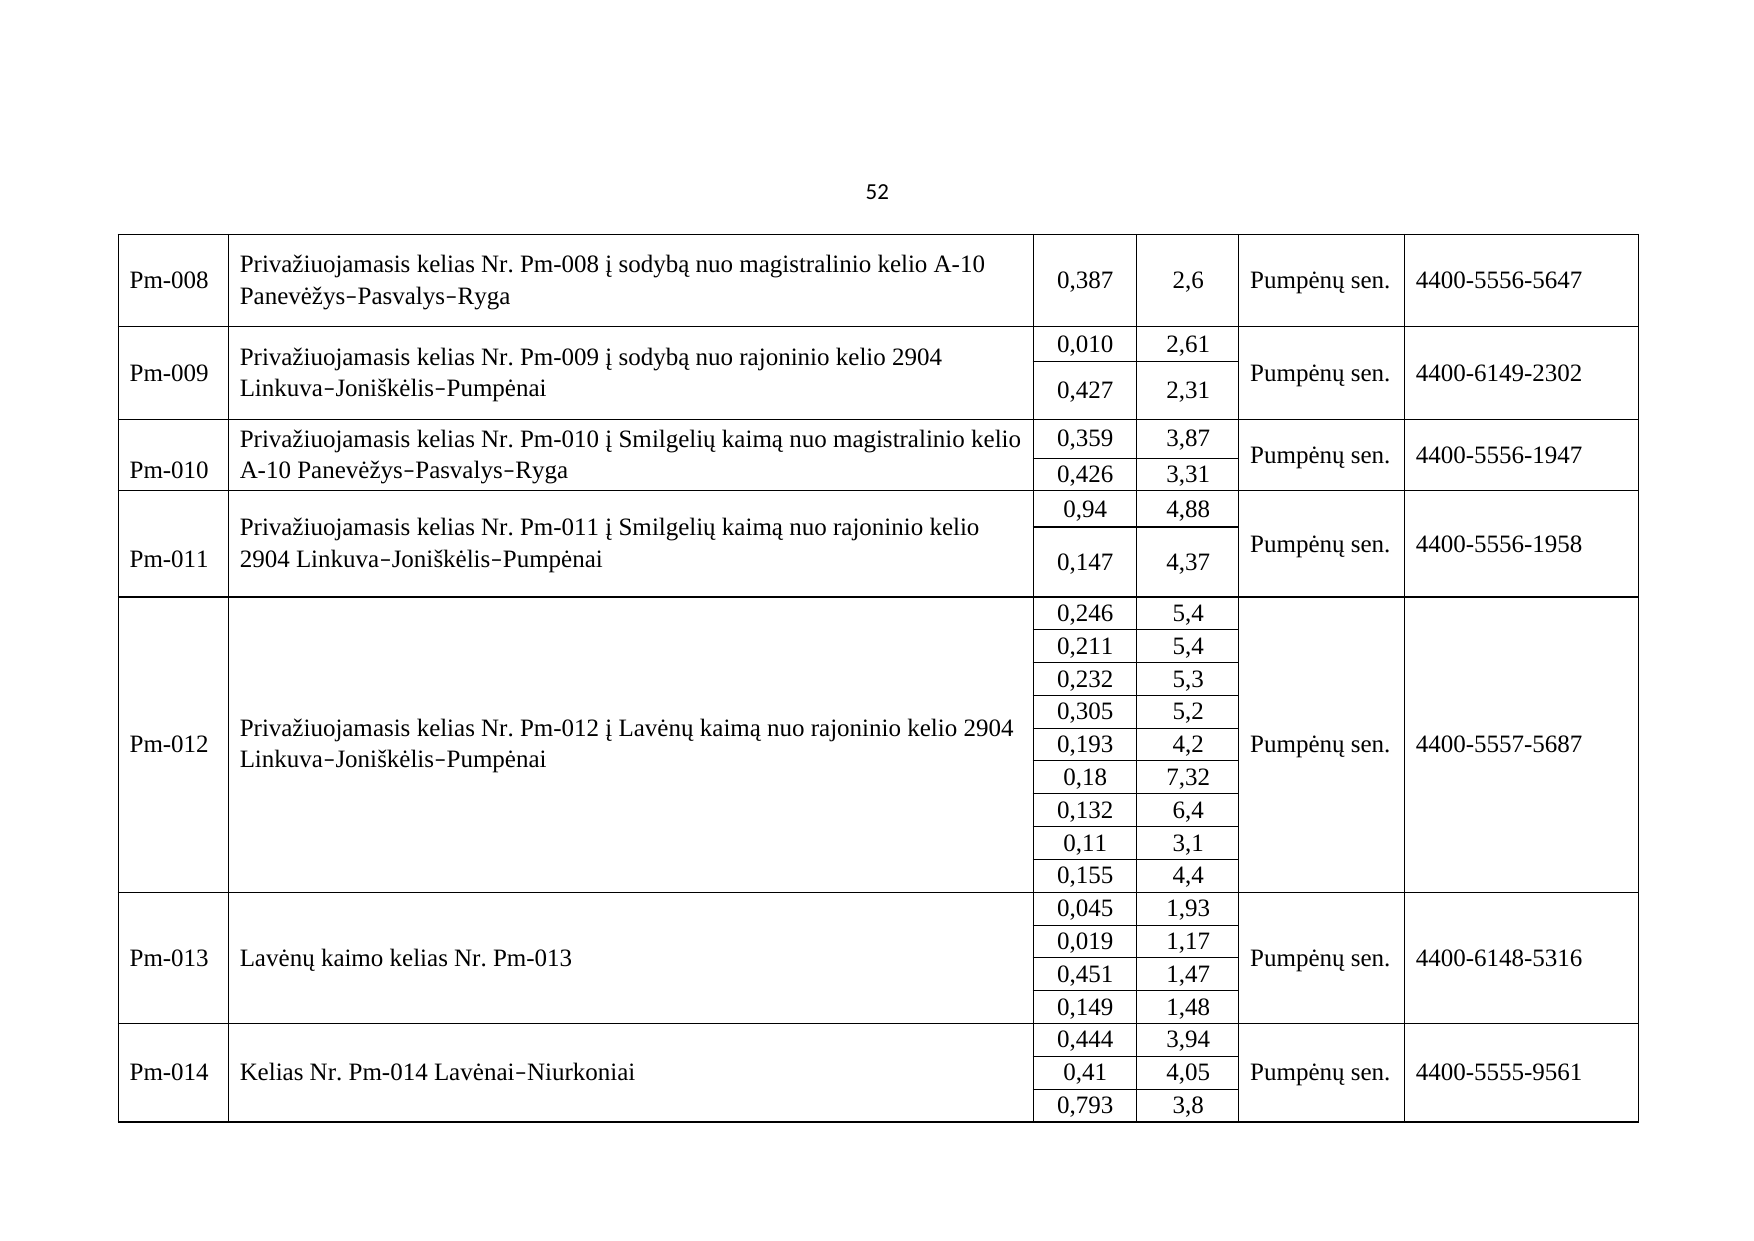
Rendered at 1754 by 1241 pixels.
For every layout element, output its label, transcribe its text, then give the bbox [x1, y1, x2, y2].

table_cell 0,793 [1034, 1090, 1136, 1121]
table_cell 4400-6148-5316 [1405, 893, 1638, 1023]
table_cell 0,18 [1034, 761, 1136, 793]
table_cell 0,232 [1034, 663, 1136, 695]
table_cell 4,88 [1137, 491, 1238, 526]
table_cell Pumpėnų sen. [1239, 235, 1404, 326]
table_cell 6,4 [1137, 794, 1238, 826]
table_cell Pm-013 [119, 893, 228, 1023]
table_cell 3,1 [1137, 827, 1238, 859]
table_cell 3,94 [1137, 1024, 1238, 1056]
table_cell 4400-6149-2302 [1405, 327, 1638, 418]
table_cell 0,11 [1034, 827, 1136, 859]
table_cell 3,87 [1137, 420, 1238, 458]
table_cell 7,32 [1137, 761, 1238, 793]
table_cell 0,155 [1034, 860, 1136, 892]
table_cell Pm-010 [119, 420, 228, 490]
table_cell 4400-5556-5647 [1405, 235, 1638, 326]
table_cell Privažiuojamasis kelias Nr. Pm-008 į sodybą nuo magistralinio kelio A-10 Panevėžys–Pasvalys–Ryga [229, 235, 1033, 326]
table_cell Pumpėnų sen. [1239, 1024, 1404, 1121]
table_cell 2,31 [1137, 362, 1238, 418]
table_cell 4400-5555-9561 [1405, 1024, 1638, 1121]
table_cell Privažiuojamasis kelias Nr. Pm-010 į Smilgelių kaimą nuo magistralinio kelio A-10 Panevėžys–Pasvalys–Ryga [229, 420, 1033, 490]
table_cell 0,010 [1034, 327, 1136, 361]
table_cell 0,387 [1034, 235, 1136, 326]
table_cell 1,17 [1137, 926, 1238, 957]
table_cell 5,2 [1137, 696, 1238, 728]
table_cell Privažiuojamasis kelias Nr. Pm-009 į sodybą nuo rajoninio kelio 2904 Linkuva–Joniškėlis–Pumpėnai [229, 327, 1033, 418]
table_cell 2,61 [1137, 327, 1238, 361]
table_cell 0,305 [1034, 696, 1136, 728]
table_cell 0,147 [1034, 528, 1136, 596]
table_cell 0,41 [1034, 1057, 1136, 1088]
table_cell Pm-012 [119, 598, 228, 892]
table_cell 4,05 [1137, 1057, 1238, 1088]
table_cell 5,3 [1137, 663, 1238, 695]
table_cell 0,149 [1034, 991, 1136, 1023]
table_cell 1,48 [1137, 991, 1238, 1023]
table_cell 0,359 [1034, 420, 1136, 458]
table_cell 0,193 [1034, 729, 1136, 760]
table_cell 2,6 [1137, 235, 1238, 326]
table_cell 0,211 [1034, 630, 1136, 662]
table_cell 4,37 [1137, 528, 1238, 596]
table_cell Lavėnų kaimo kelias Nr. Pm-013 [229, 893, 1033, 1023]
table_cell Pumpėnų sen. [1239, 598, 1404, 892]
table_cell Pm-008 [119, 235, 228, 326]
table_cell 4,4 [1137, 860, 1238, 892]
table_cell Pumpėnų sen. [1239, 420, 1404, 490]
table_cell 0,94 [1034, 491, 1136, 526]
table_cell 0,045 [1034, 893, 1136, 924]
table_cell 5,4 [1137, 598, 1238, 629]
table_cell 0,132 [1034, 794, 1136, 826]
table_cell Privažiuojamasis kelias Nr. Pm-011 į Smilgelių kaimą nuo rajoninio kelio 2904 Linkuva–Joniškėlis–Pumpėnai [229, 491, 1033, 596]
table_cell 0,444 [1034, 1024, 1136, 1056]
table_cell 4,2 [1137, 729, 1238, 760]
table_cell Pm-014 [119, 1024, 228, 1121]
table_cell 0,427 [1034, 362, 1136, 418]
table_cell Kelias Nr. Pm-014 Lavėnai–Niurkoniai [229, 1024, 1033, 1121]
table_cell 1,47 [1137, 958, 1238, 990]
table_cell Pumpėnų sen. [1239, 327, 1404, 418]
table_cell 0,019 [1034, 926, 1136, 957]
table_cell Pm-011 [119, 491, 228, 596]
table_cell 5,4 [1137, 630, 1238, 662]
table_cell 0,451 [1034, 958, 1136, 990]
table_cell Pm-009 [119, 327, 228, 418]
table_cell 3,8 [1137, 1090, 1238, 1121]
table_cell 0,426 [1034, 459, 1136, 490]
table_cell Privažiuojamasis kelias Nr. Pm-012 į Lavėnų kaimą nuo rajoninio kelio 2904 Linkuva–Joniškėlis–Pumpėnai [229, 598, 1033, 892]
table_cell 4400-5556-1958 [1405, 491, 1638, 596]
table_cell 1,93 [1137, 893, 1238, 924]
table_cell Pumpėnų sen. [1239, 491, 1404, 596]
table_cell 0,246 [1034, 598, 1136, 629]
table_cell 4400-5557-5687 [1405, 598, 1638, 892]
table_cell Pumpėnų sen. [1239, 893, 1404, 1023]
table_cell 3,31 [1137, 459, 1238, 490]
table_cell 4400-5556-1947 [1405, 420, 1638, 490]
